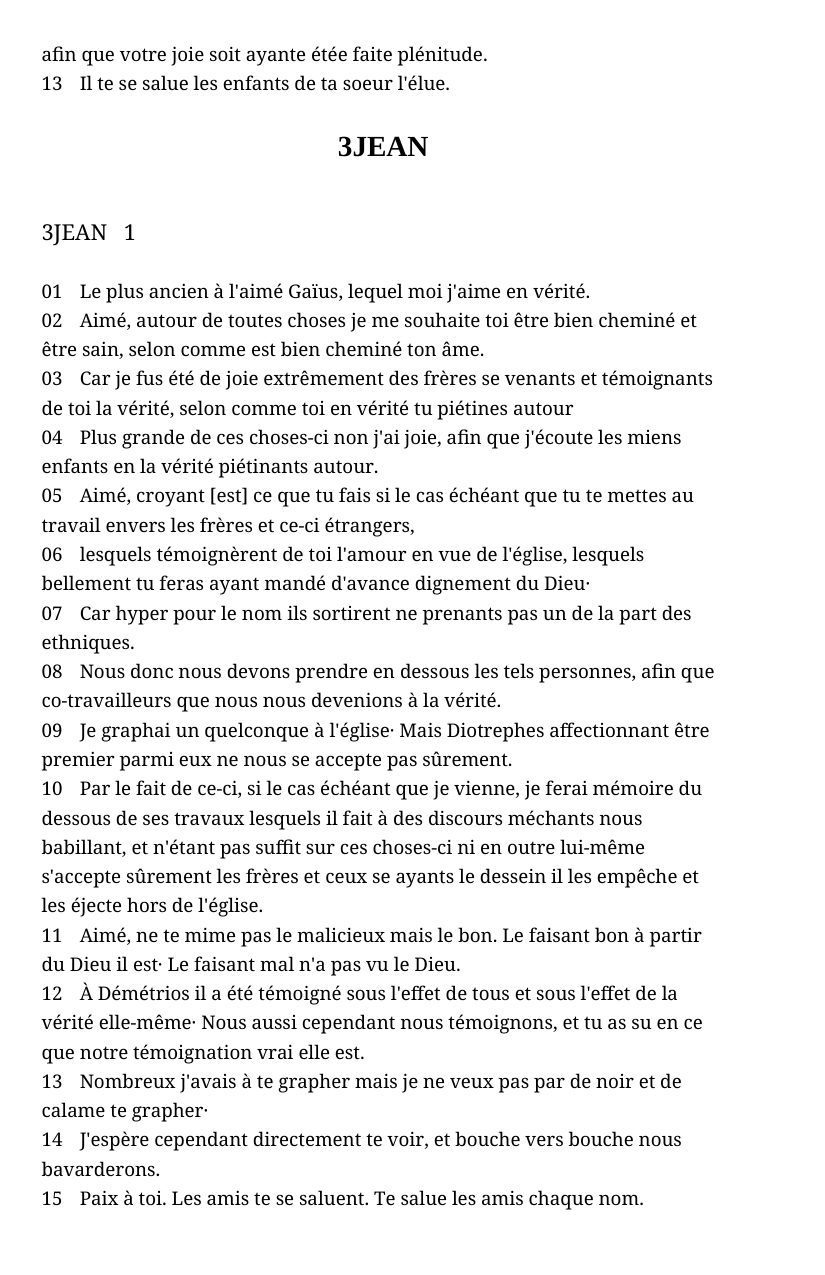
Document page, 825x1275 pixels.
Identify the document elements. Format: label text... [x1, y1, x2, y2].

text afin que votre joie soit ayante étée faite plénitude. 13 Il te se salue les enfants de ta soeur l'élue. [41, 41, 724, 96]
subtitle 3JEAN [41, 129, 724, 163]
text 3JEAN 1 [41, 217, 724, 246]
text 01 Le plus ancien à l'aimé Gaïus, lequel moi j'aime en vérité. 02 Aimé, autour de toutes choses je me souhaite toi être bien cheminé et être sain, selon comme est bien cheminé ton âme. 03 Car je fus été de joie extrêmement des frères se venants et témoignants de toi la vérité, selon comme toi en vérité tu piétines autour 04 Plus grande de ces choses-ci non j'ai joie, afin que j'écoute les miens enfants en la vérité piétinants autour. 05 Aimé, croyant [est] ce que tu fais si le cas échéant que tu te mettes au travail envers les frères et ce-ci étrangers, 06 lesquels témoignèrent de toi l'amour en vue de l'église, lesquels bellement tu feras ayant mandé d'avance dignement du Dieu· 07 Car hyper pour le nom ils sortirent ne prenants pas un de la part des ethniques. 08 Nous donc nous devons prendre en dessous les tels personnes, afin que co-travailleurs que nous nous devenions à la vérité. 09 Je graphai un quelconque à l'église· Mais Diotrephes affectionnant être premier parmi eux ne nous se accepte pas sûrement. 10 Par le fait de ce-ci, si le cas échéant que je vienne, je ferai mémoire du dessous de ses travaux lesquels il fait à des discours méchants nous babillant, et n'étant pas suffit sur ces choses-ci ni en outre lui-même s'accepte sûrement les frères et ceux se ayants le dessein il les empêche et les éjecte hors de l'église. 11 Aimé, ne te mime pas le malicieux mais le bon. Le faisant bon à partir du Dieu il est· Le faisant mal n'a pas vu le Dieu. 12 À Démétrios il a été témoigné sous l'effet de tous et sous l'effet de la vérité elle-même· Nous aussi cependant nous témoignons, et tu as su en ce que notre témoignation vrai elle est. 13 Nombreux j'avais à te grapher mais je ne veux pas par de noir et de calame te grapher· 14 J'espère cependant directement te voir, et bouche vers bouche nous bavarderons. 15 Paix à toi. Les amis te se saluent. Te salue les amis chaque nom. [41, 251, 724, 1211]
